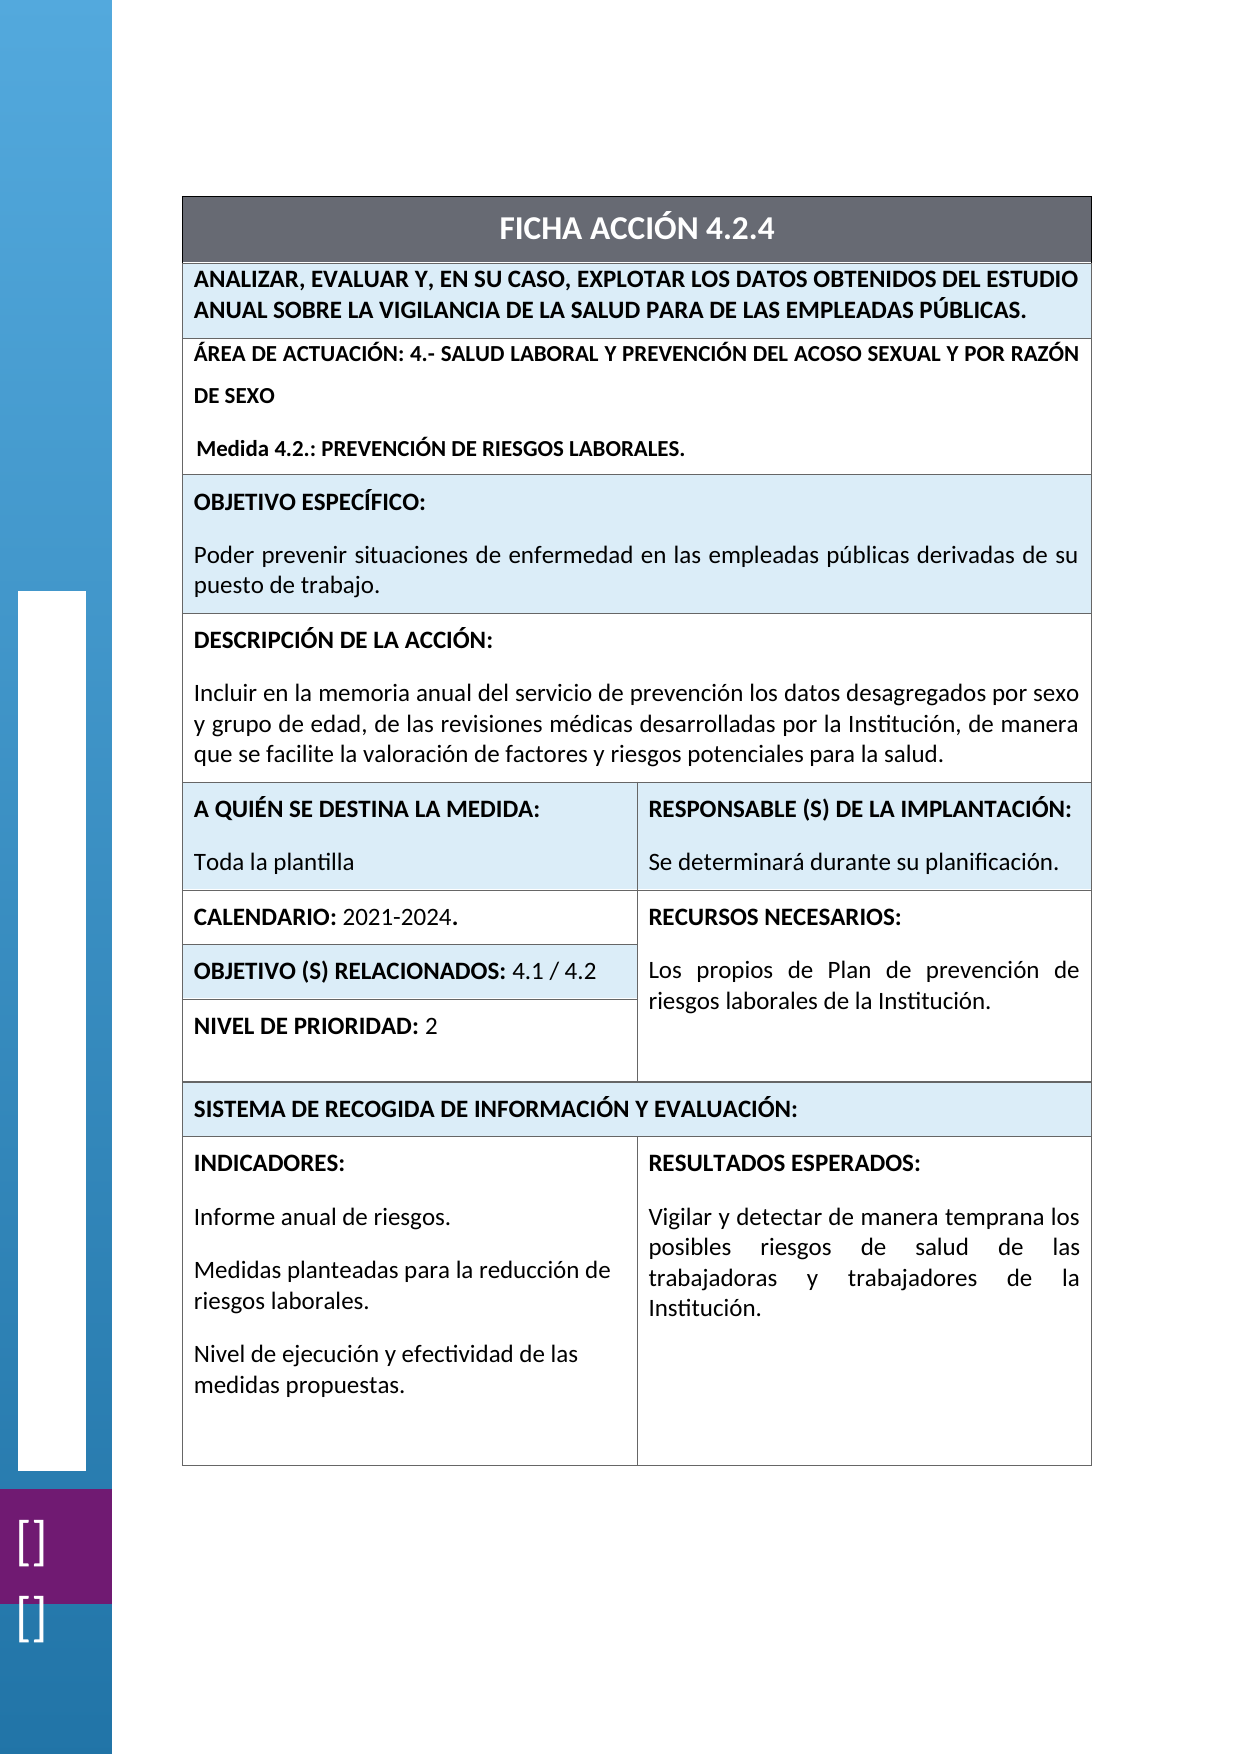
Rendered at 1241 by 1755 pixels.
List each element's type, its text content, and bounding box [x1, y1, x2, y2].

table_cell OBJETIVO ESPECÍFICO: Poder prevenir situaciones de enfermedad en las empleadas públicas derivadas de su puesto de trabajo. [183, 475, 1091, 613]
table_cell NIVEL DE PRIORIDAD: 2 [183, 1000, 637, 1081]
table_cell OBJETIVO (S) RELACIONADOS: 4.1 / 4.2 [183, 945, 637, 998]
table_cell ANALIZAR, EVALUAR Y, EN SU CASO, EXPLOTAR LOS DATOS OBTENIDOS DEL ESTUDIO ANUAL SOBRE LA VIGILANCIA DE LA SALUD PARA DE LAS EMPLEADAS PÚBLICAS. [183, 264, 1091, 338]
table_cell RESPONSABLE (S) DE LA IMPLANTACIÓN: Se determinará durante su planificación. [638, 783, 1091, 889]
table_cell RESULTADOS ESPERADOS: Vigilar y detectar de manera temprana los posibles riesgos de salud de las trabajadoras y trabajadores de la Institución. [638, 1137, 1091, 1465]
table_cell INDICADORES: Informe anual de riesgos. Medidas planteadas para la reducción de riesgos laborales. Nivel de ejecución y efectividad de las medidas propuestas. [183, 1137, 637, 1465]
table_cell SISTEMA DE RECOGIDA DE INFORMACIÓN Y EVALUACIÓN: [183, 1083, 1091, 1136]
table_cell A QUIÉN SE DESTINA LA MEDIDA: Toda la plantilla [183, 783, 637, 889]
table_cell RECURSOS NECESARIOS: Los propios de Plan de prevención de riesgos laborales de la Institución. [638, 891, 1091, 1081]
table_cell CALENDARIO: 2021-2024. [183, 891, 637, 944]
table_cell ÁREA DE ACTUACIÓN: 4.- SALUD LABORAL Y PREVENCIÓN DEL ACOSO SEXUAL Y POR RAZÓN DE SEXO Medida 4.2.: PREVENCIÓN DE RIESGOS LABORALES. [183, 339, 1091, 474]
table_cell DESCRIPCIÓN DE LA ACCIÓN: Incluir en la memoria anual del servicio de prevención los datos desagregados por sexo y grupo de edad, de las revisiones médicas desarrolladas por la Institución, de manera que se facilite la valoración de factores y riesgos potenciales para la salud. [183, 614, 1091, 782]
table_header FICHA ACCIÓN 4.2.4 [183, 197, 1091, 262]
